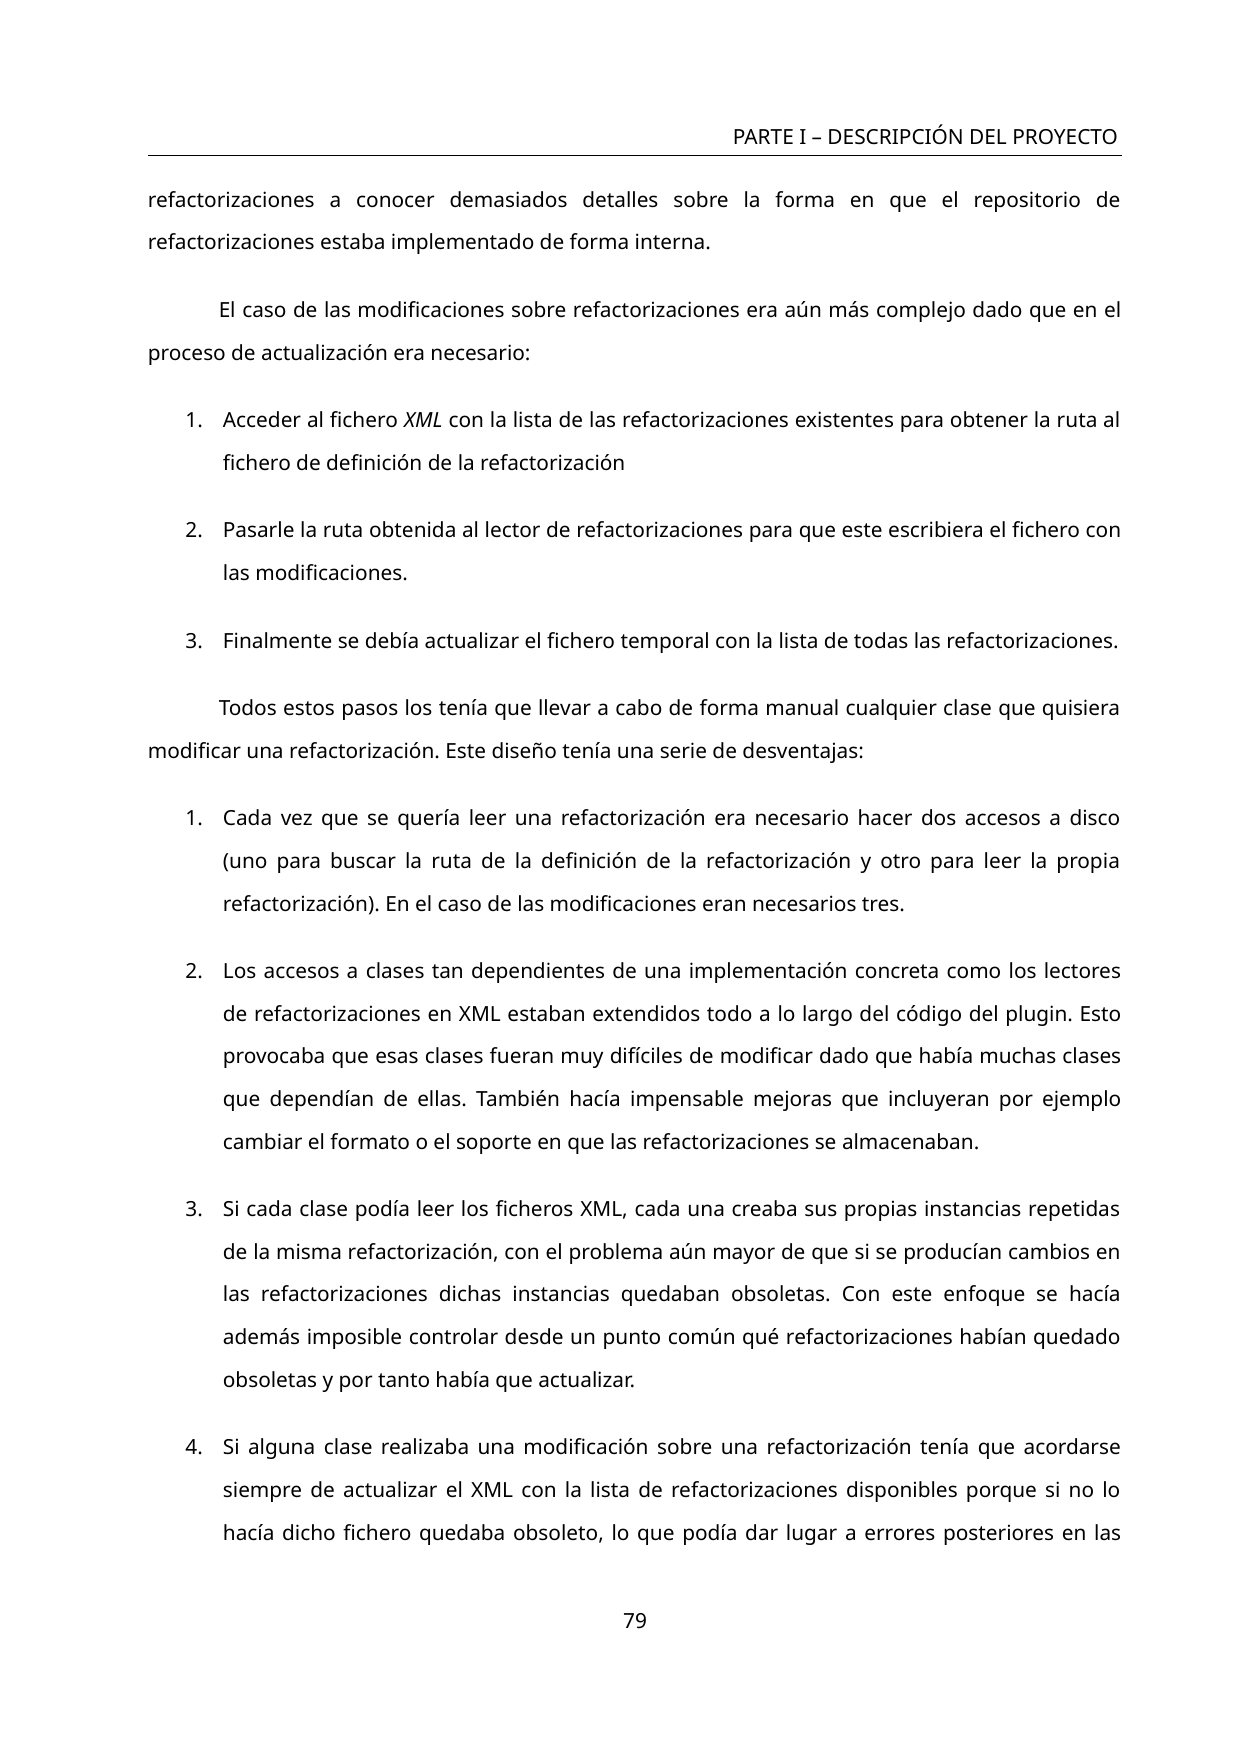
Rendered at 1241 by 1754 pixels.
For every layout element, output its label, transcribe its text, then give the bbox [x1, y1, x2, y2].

text refactorizaciones a conocer demasiados detalles sobre la forma en que el repositorio de refactorizaciones estaba implementado de forma interna. [148, 185, 1122, 256]
list Acceder al fichero XML con la lista de las refactorizaciones existentes para obtener la ruta al fichero de definición de la refactorización [185, 405, 1122, 476]
list Si alguna clase realizaba una modificación sobre una refactorización tenía que acordarse siempre de actualizar el XML con la lista de refactorizaciones disponibles porque si no lo hacía dicho fichero quedaba obsoleto, lo que podía dar lugar a errores posteriores en las [185, 1432, 1122, 1546]
list Finalmente se debía actualizar el fichero temporal con la lista de todas las refactorizaciones. [185, 626, 1122, 654]
list Si cada clase podía leer los ficheros XML, cada una creaba sus propias instancias repetidas de la misma refactorización, con el problema aún mayor de que si se producían cambios en las refactorizaciones dichas instancias quedaban obsoletas. Con este enfoque se hacía además imposible controlar desde un punto común qué refactorizaciones habían quedado obsoletas y por tanto había que actualizar. [185, 1194, 1122, 1393]
text Todos estos pasos los tenía que llevar a cabo de forma manual cualquier clase que quisiera modificar una refactorización. Este diseño tenía una serie de desventajas: [148, 693, 1122, 764]
list Cada vez que se quería leer una refactorización era necesario hacer dos accesos a disco (uno para buscar la ruta de la definición de la refactorización y otro para leer la propia refactorización). En el caso de las modificaciones eran necesarios tres. [185, 803, 1122, 917]
list Los accesos a clases tan dependientes de una implementación concreta como los lectores de refactorizaciones en XML estaban extendidos todo a lo largo del código del plugin. Esto provocaba que esas clases fueran muy difíciles de modificar dado que había muchas clases que dependían de ellas. También hacía impensable mejoras que incluyeran por ejemplo cambiar el formato o el soporte en que las refactorizaciones se almacenaban. [185, 956, 1122, 1155]
list Pasarle la ruta obtenida al lector de refactorizaciones para que este escribiera el fichero con las modificaciones. [185, 516, 1122, 587]
text El caso de las modificaciones sobre refactorizaciones era aún más complejo dado que en el proceso de actualización era necesario: [148, 295, 1122, 366]
